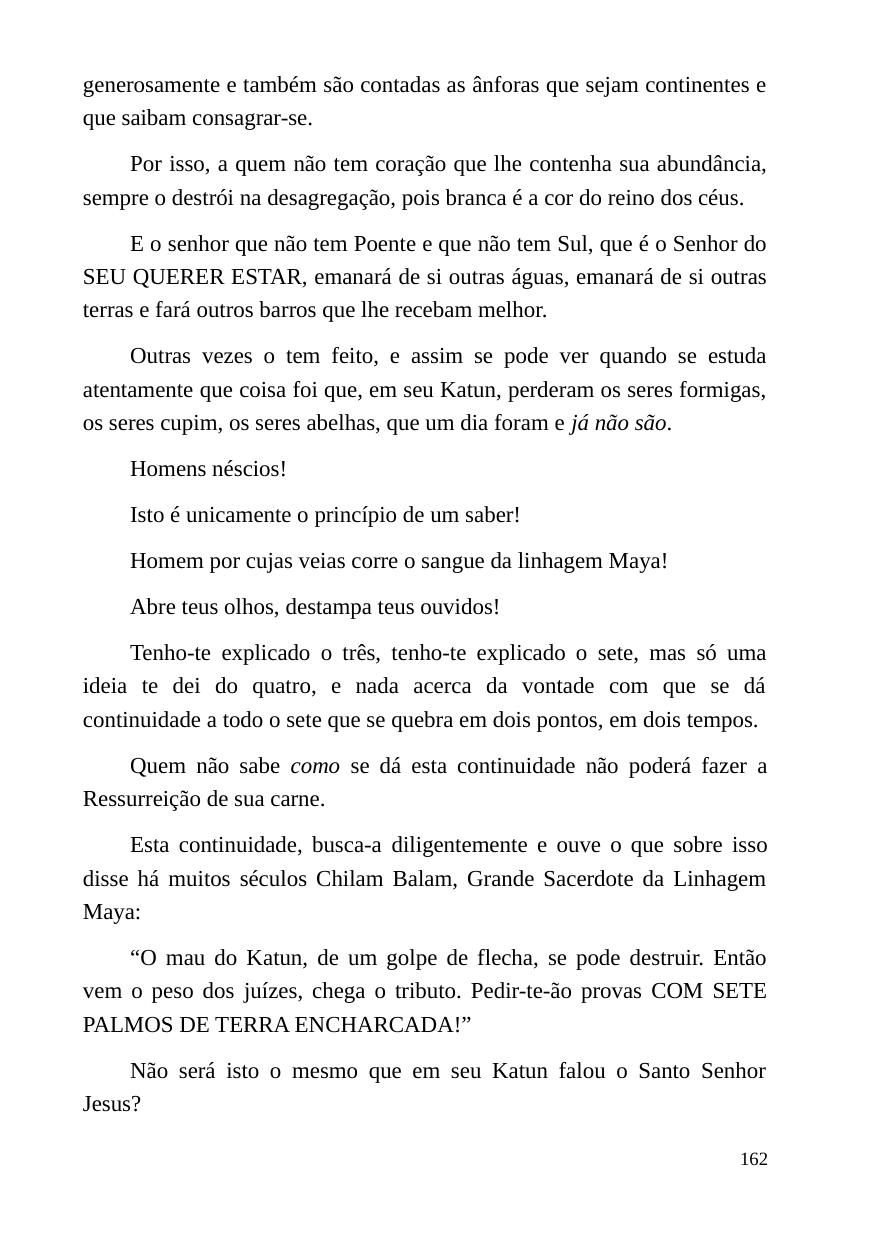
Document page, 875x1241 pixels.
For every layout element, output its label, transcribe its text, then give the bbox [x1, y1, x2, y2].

text Tenho-te explicado o três, tenho-te explicado o sete, mas só uma ideia te dei do quatro, e nada acerca da vontade com que se dá continuidade a todo o sete que se quebra em dois pontos, em dois tempos. [83, 639, 768, 732]
text generosamente e também são contadas as ânforas que sejam continentes e que saibam consagrar-se. [83, 71, 768, 131]
text “O mau do Katun, de um golpe de flecha, se pode destruir. Então vem o peso dos juízes, chega o tributo. Pedir-te-ão provas COM SETE PALMOS DE TERRA ENCHARCADA!” [83, 944, 768, 1037]
text Não será isto o mesmo que em seu Katun falou o Santo Senhor Jesus? [83, 1057, 768, 1117]
text Isto é unicamente o princípio de um saber! [83, 501, 768, 527]
text Homens néscios! [83, 455, 768, 482]
text Esta continuidade, busca-a diligentemente e ouve o que sobre isso disse há muitos séculos Chilam Balam, Grande Sacerdote da Linhagem Maya: [83, 831, 768, 924]
text Outras vezes o tem feito, e assim se pode ver quando se estuda atentamente que coisa foi que, em seu Katun, perderam os seres formigas, os seres cupim, os seres abelhas, que um dia foram e já não são. [83, 342, 768, 436]
text Quem não sabe como se dá esta continuidade não poderá fazer a Ressurreição de sua carne. [83, 752, 768, 812]
text Abre teus olhos, destampa teus ouvidos! [83, 593, 768, 619]
text Por isso, a quem não tem coração que lhe contenha sua abundância, sempre o destrói na desagregação, pois branca é a cor do reino dos céus. [83, 150, 768, 210]
text E o senhor que não tem Poente e que não tem Sul, que é o Senhor do SEU QUERER ESTAR, emanará de si outras águas, emanará de si outras terras e fará outros barros que lhe recebam melhor. [83, 229, 768, 323]
text Homem por cujas veias corre o sangue da linhagem Maya! [83, 547, 768, 573]
